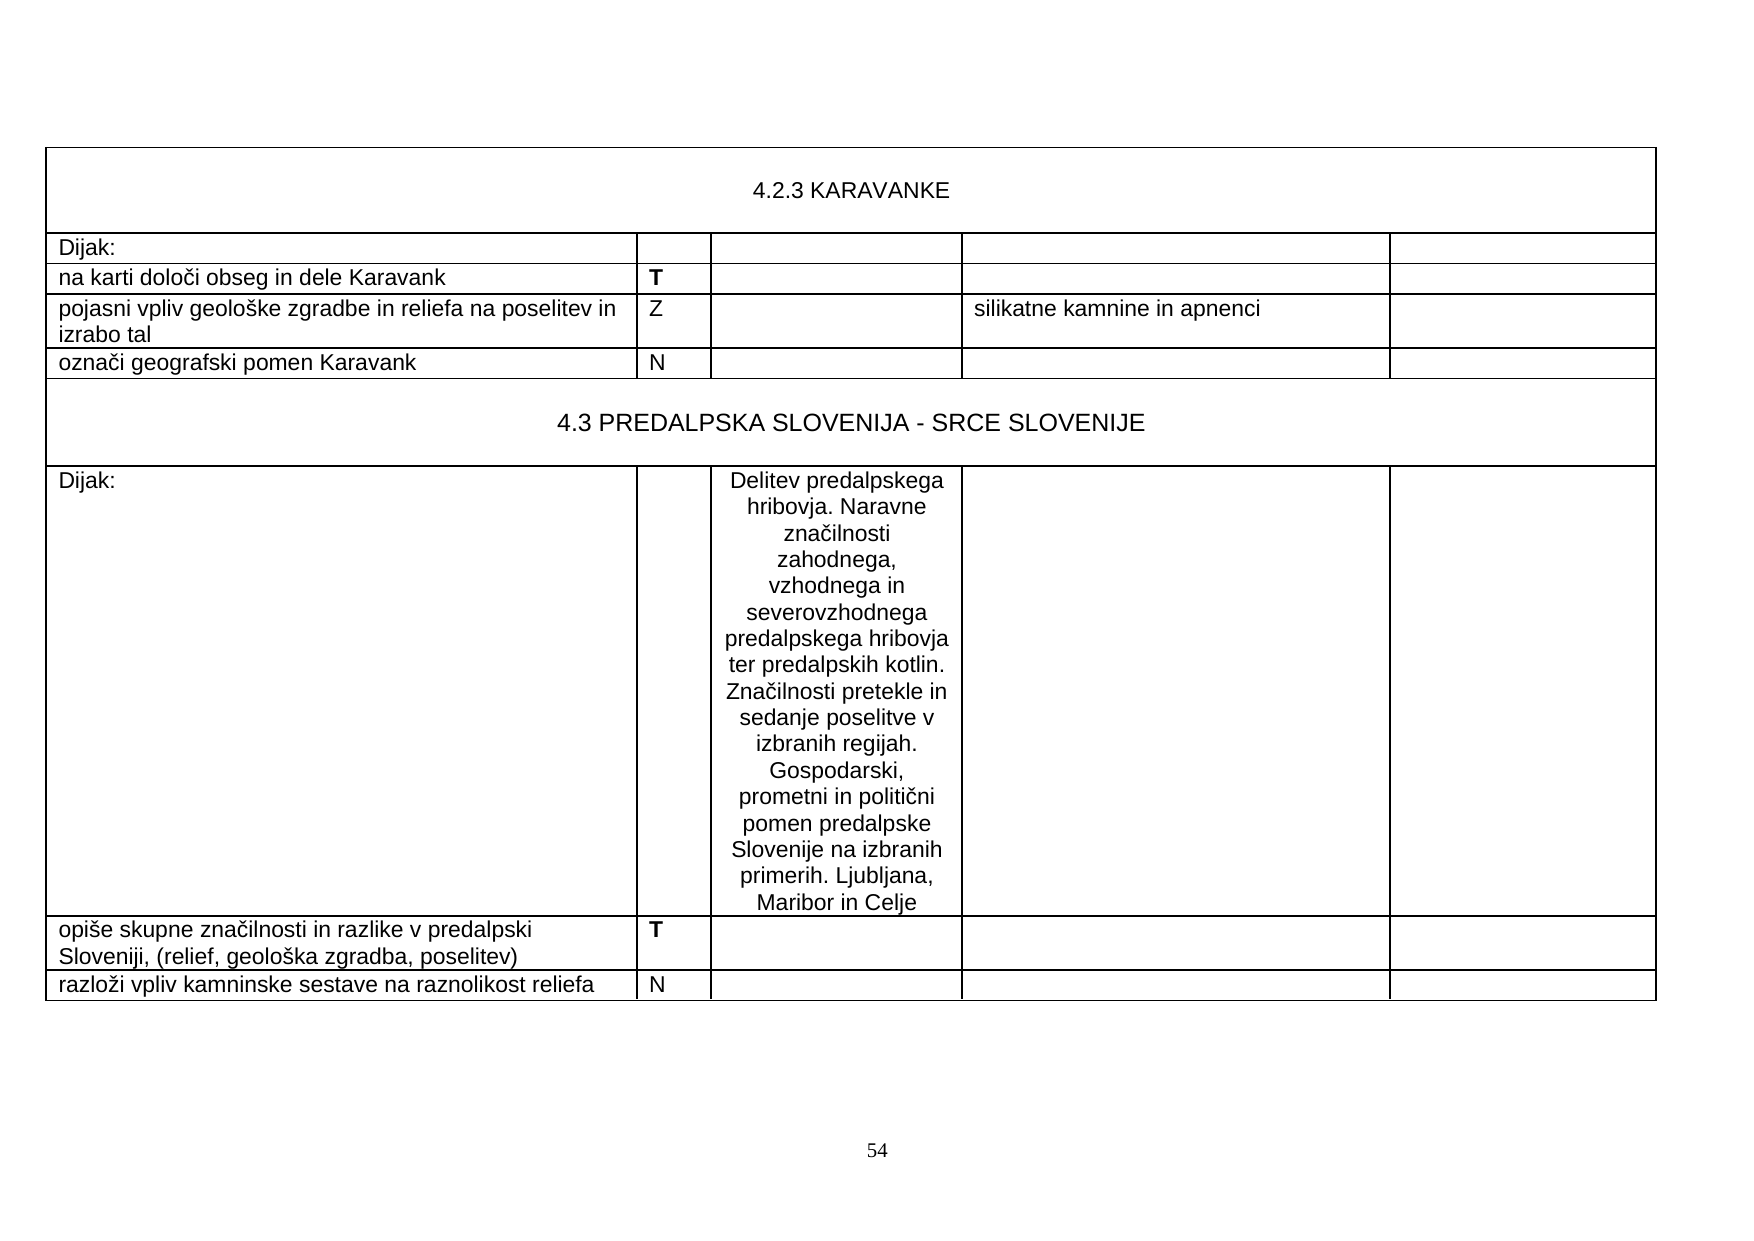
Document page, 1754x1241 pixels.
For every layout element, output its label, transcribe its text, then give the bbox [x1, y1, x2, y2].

table_cell [1391, 917, 1655, 969]
table_cell [1391, 467, 1655, 915]
table_cell opiše skupne značilnosti in razlike v predalpski Sloveniji, (relief, geološka zgradba, poselitev) [47, 917, 636, 969]
table_cell označi geografski pomen Karavank [47, 349, 636, 377]
table_cell razloži vpliv kamninske sestave na raznolikost reliefa [47, 971, 636, 999]
table_cell [963, 467, 1389, 915]
table_cell [638, 234, 710, 263]
table_cell na karti določi obseg in dele Karavank [47, 264, 636, 293]
table_cell [1391, 349, 1655, 377]
table_cell [1391, 971, 1655, 999]
table_cell [712, 349, 961, 377]
table_cell Dijak: [47, 234, 636, 263]
table_cell [963, 917, 1389, 969]
table_cell [1391, 234, 1655, 263]
table_cell pojasni vpliv geološke zgradbe in reliefa na poselitev in izrabo tal [47, 295, 636, 347]
table_cell [712, 295, 961, 347]
table_cell 4.3 PREDALPSKA SLOVENIJA - SRCE SLOVENIJE [47, 379, 1655, 465]
table_cell N [638, 971, 710, 999]
table_cell N [638, 349, 710, 377]
table_cell [712, 234, 961, 263]
table_cell [963, 971, 1389, 999]
table_header 4.2.3 KARAVANKE [47, 148, 1655, 232]
table_cell [1391, 264, 1655, 293]
table_cell Delitev predalpskega hribovja. Naravne značilnosti zahodnega, vzhodnega in severovzhodnega predalpskega hribovja ter predalpskih kotlin. Značilnosti pretekle in sedanje poselitve v izbranih regijah. Gospodarski, prometni in politični pomen predalpske Slovenije na izbranih primerih. Ljubljana, Maribor in Celje [712, 467, 961, 915]
table_cell [963, 234, 1389, 263]
table_cell [1391, 295, 1655, 347]
table_cell [712, 264, 961, 293]
table_cell [638, 467, 710, 915]
table_cell T [638, 917, 710, 969]
table_cell silikatne kamnine in apnenci [963, 295, 1389, 347]
table_cell Dijak: [47, 467, 636, 915]
table_cell [963, 349, 1389, 377]
table_cell [963, 264, 1389, 293]
table_cell [712, 971, 961, 999]
table_cell [712, 917, 961, 969]
table_cell T [638, 264, 710, 293]
table_cell Z [638, 295, 710, 347]
